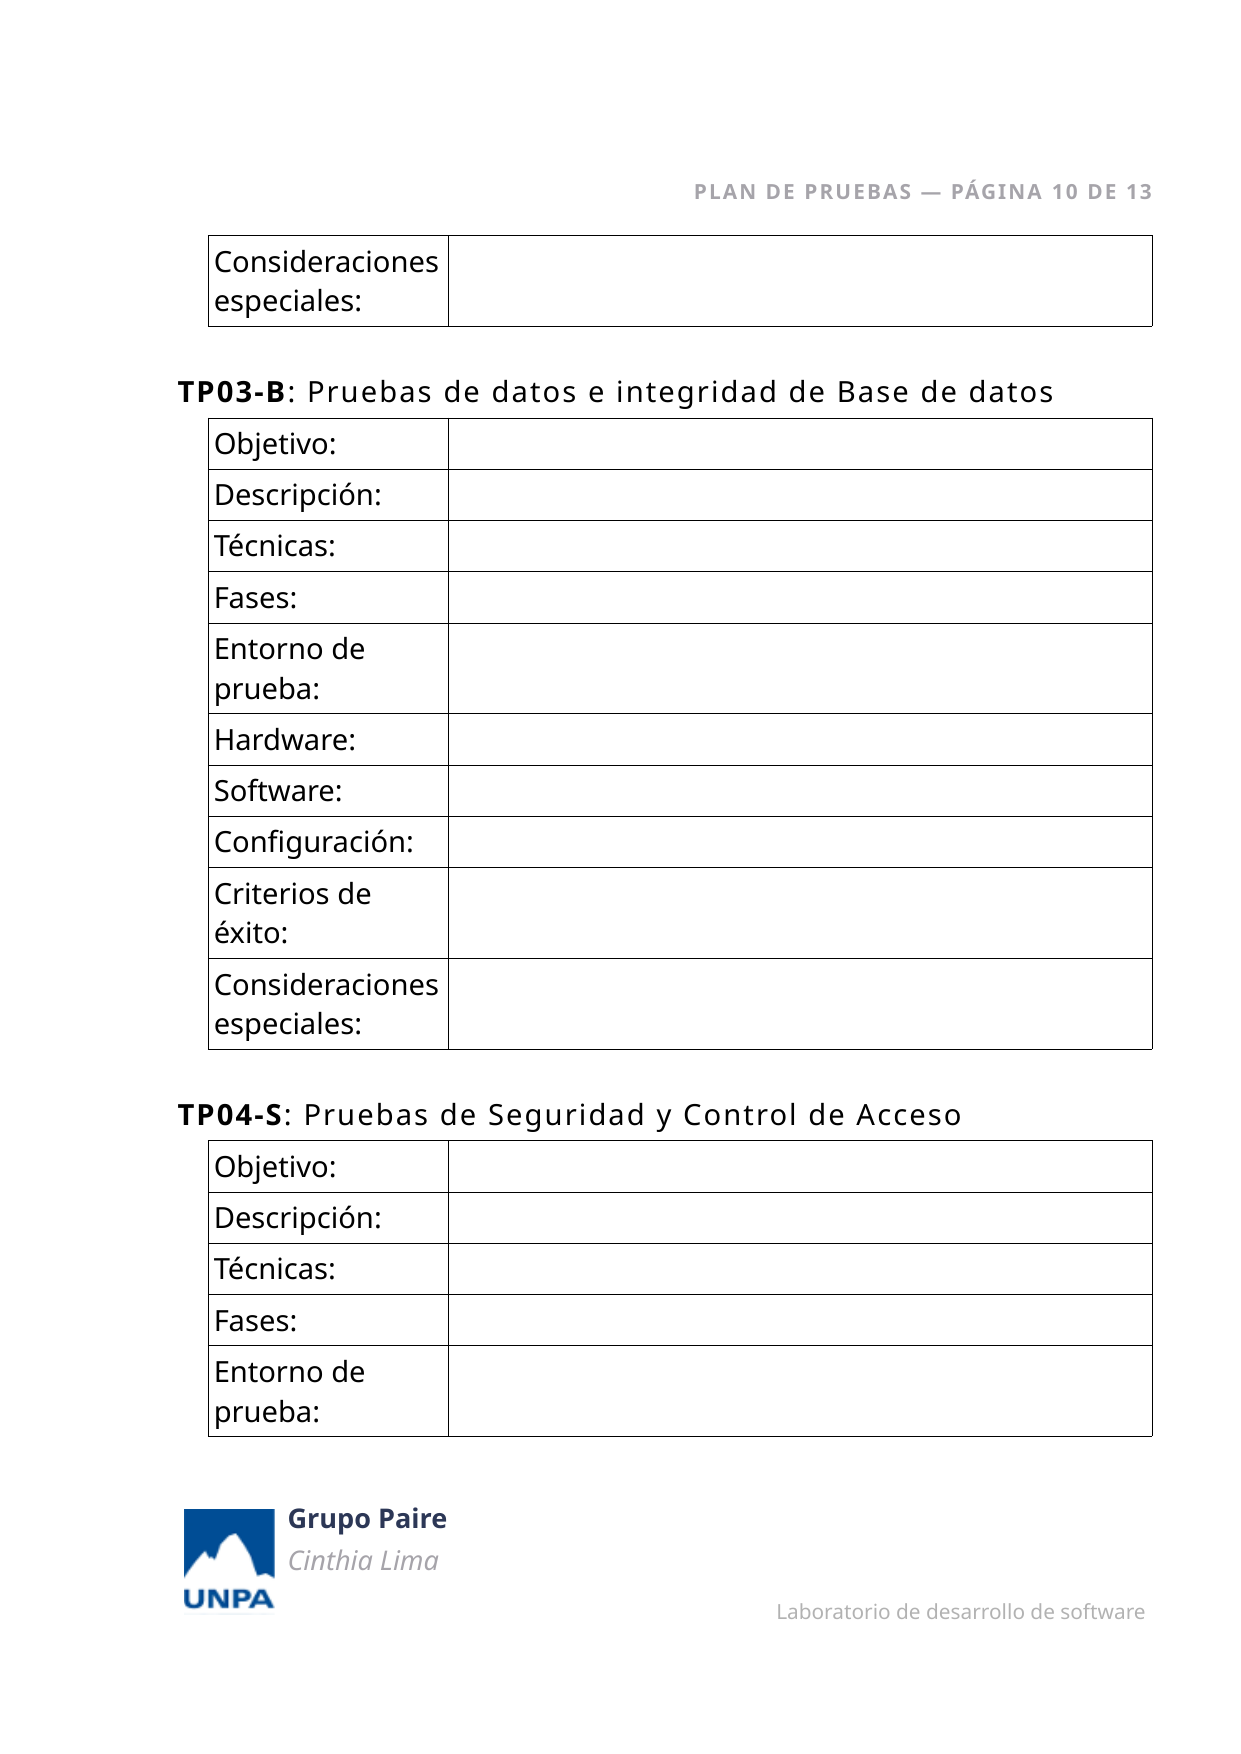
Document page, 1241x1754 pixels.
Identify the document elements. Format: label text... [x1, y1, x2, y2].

table_cell [449, 236, 1152, 326]
table_cell [449, 1193, 1152, 1243]
table_cell Entorno de prueba: [209, 1346, 448, 1436]
table_cell [449, 1346, 1152, 1436]
table_cell [449, 766, 1152, 816]
table_cell [449, 1295, 1152, 1345]
table_cell [449, 817, 1152, 867]
table_cell Hardware: [209, 714, 448, 764]
table_cell [449, 521, 1152, 571]
table_cell Fases: [209, 572, 448, 622]
table_cell Fases: [209, 1295, 448, 1345]
table_cell [449, 624, 1152, 713]
table_cell [449, 470, 1152, 520]
table_cell Técnicas: [209, 1244, 448, 1294]
picture [184, 1509, 275, 1615]
table_cell [449, 572, 1152, 622]
table_cell [449, 959, 1152, 1049]
table_cell Técnicas: [209, 521, 448, 571]
table_cell Descripción: [209, 470, 448, 520]
table_header Objetivo: [209, 1141, 448, 1192]
table_cell Consideraciones especiales: [209, 959, 448, 1049]
table_header [449, 419, 1152, 469]
table_cell Entorno de prueba: [209, 624, 448, 713]
text TP03-B: Pruebas de datos e integridad de Base de datos [177, 372, 1152, 411]
table_header Objetivo: [209, 419, 448, 469]
table_cell Criterios de éxito: [209, 868, 448, 958]
table_cell [449, 868, 1152, 958]
table_header [449, 1141, 1152, 1192]
table_cell Software: [209, 766, 448, 816]
table_cell Descripción: [209, 1193, 448, 1243]
table_cell [449, 1244, 1152, 1294]
table_cell [449, 714, 1152, 764]
table_cell Consideraciones especiales: [209, 236, 448, 326]
text TP04-S: Pruebas de Seguridad y Control de Acceso [177, 1095, 1152, 1134]
table_cell Configuración: [209, 817, 448, 867]
